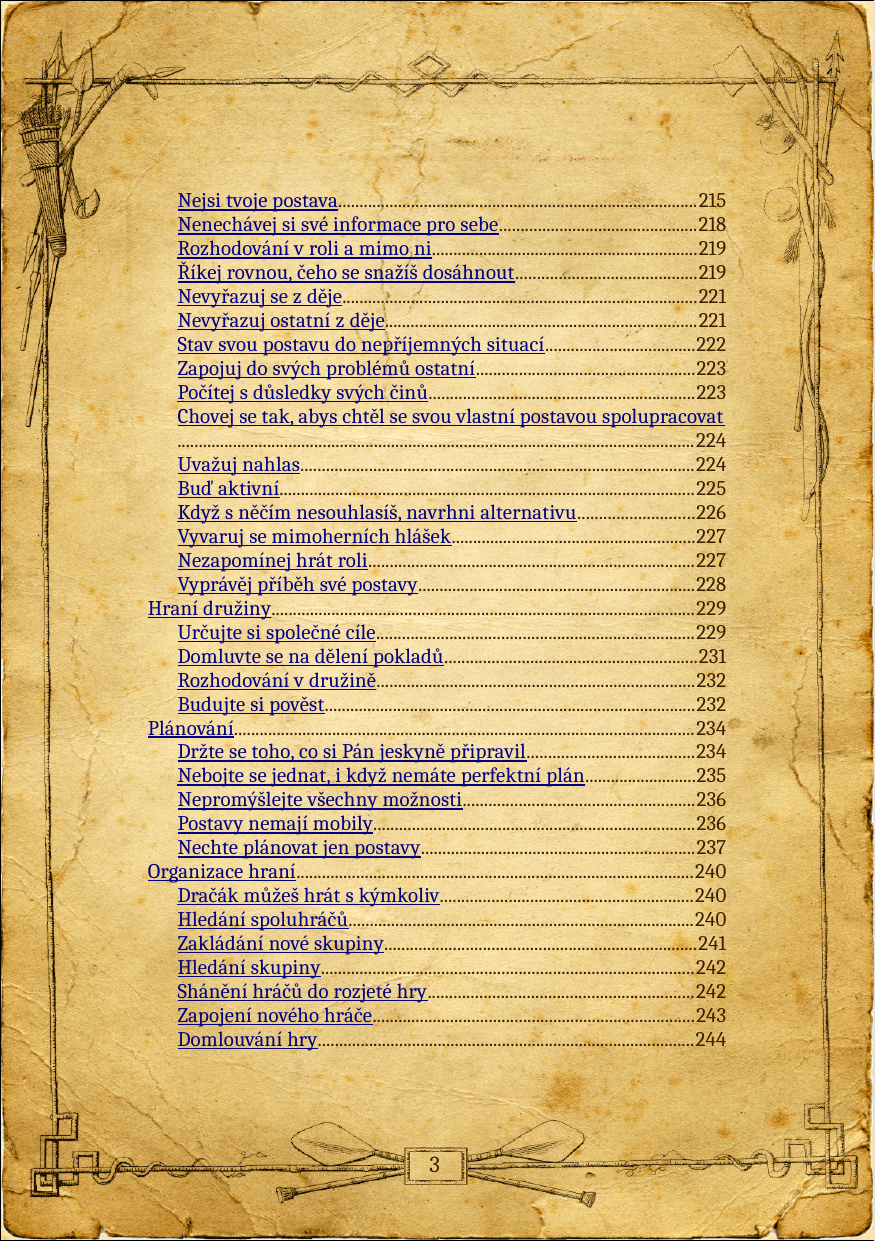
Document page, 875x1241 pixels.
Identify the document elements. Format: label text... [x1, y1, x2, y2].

text Stav svou postavu do nepříjemných situací 222 [177, 333, 726, 357]
text Držte se toho, co si Pán jeskyně připravil 234 [177, 740, 726, 764]
text Vyprávěj příběh své postavy 228 [177, 572, 726, 596]
text Organizace hraní 240 [148, 860, 726, 884]
text Dračák můžeš hrát s⁠ kýmkoliv 240 [177, 884, 726, 908]
text Shánění hráčů do rozjeté hry 242 [177, 980, 726, 1004]
text Nevyřazuj ostatní z⁠ děje 221 [177, 309, 726, 333]
text Zapojení nového hráče 243 [177, 1004, 726, 1028]
text Vyvaruj se mimoherních hlášek 227 [177, 524, 726, 548]
text Nebojte se jednat, i⁠ když nemáte perfektní plán 235 [177, 764, 726, 788]
text Nenechávej si své informace pro sebe 218 [177, 213, 726, 237]
picture [1, 1, 874, 1240]
text Buď aktivní 225 [177, 477, 726, 501]
text Domlouvání hry 244 [177, 1028, 726, 1052]
text Říkej rovnou, čeho se snažíš dosáhnout 219 [177, 261, 726, 285]
text Nechte plánovat jen postavy 237 [177, 836, 726, 860]
text Nejsi tvoje postava 215 [177, 189, 726, 213]
text Hledání skupiny 242 [177, 956, 726, 980]
text Určujte si společné cíle 229 [177, 620, 726, 644]
text Nepromýšlejte všechny možnosti 236 [177, 788, 726, 812]
text Počítej s⁠ důsledky svých činů 223 [177, 381, 726, 405]
text Nevyřazuj se z⁠ děje 221 [177, 285, 726, 309]
text Rozhodování v⁠ družině 232 [177, 668, 726, 692]
text Uvažuj nahlas 224 [177, 453, 726, 477]
text Rozhodování v⁠ roli a⁠ mimo ni 219 [177, 237, 726, 261]
text Zapojuj do svých problémů ostatní 223 [177, 357, 726, 381]
text Když s⁠ něčím nesouhlasíš, navrhni alternativu 226 [177, 501, 726, 524]
text Chovej se tak, abys chtěl se svou vlastní postavou spolupracovat 224 [177, 405, 726, 453]
text Zakládání nové skupiny 241 [177, 932, 726, 956]
text Hledání spoluhráčů 240 [177, 908, 726, 932]
text Budujte si pověst 232 [177, 692, 726, 716]
text Postavy nemají mobily 236 [177, 812, 726, 836]
text Hraní družiny 229 [148, 596, 726, 620]
text Domluvte se na dělení pokladů 231 [177, 644, 726, 668]
text Nezapomínej hrát roli 227 [177, 548, 726, 572]
text Plánování 234 [148, 716, 726, 740]
